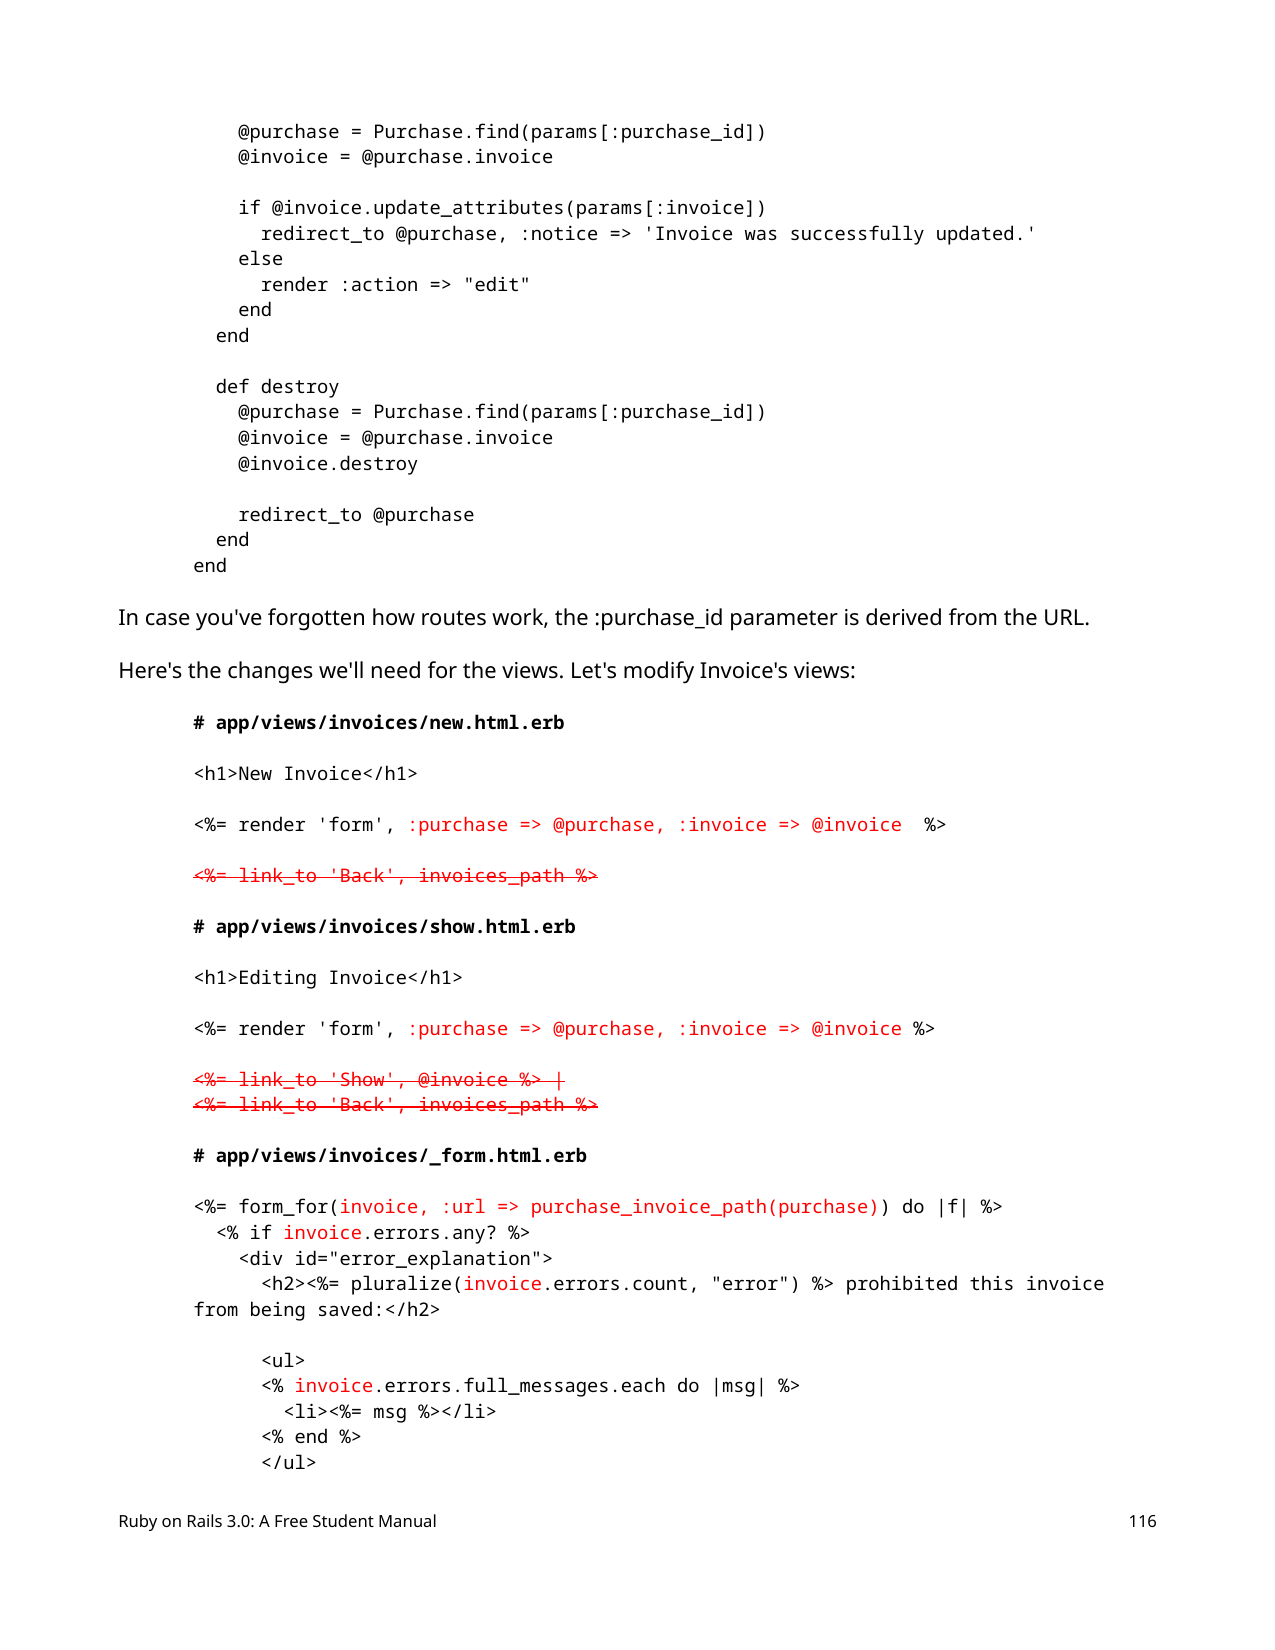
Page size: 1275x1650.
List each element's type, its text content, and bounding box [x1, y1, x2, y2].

text @purchase = Purchase.find(params[:purchase_id]) @invoice = @purchase.invoice if @invoice.update_attributes(params[:invoice]) redirect_to @purchase, :notice => 'Invoice was successfully updated.' else render :action => "edit" end end def destroy @purchase = Purchase.find(params[:purchase_id]) @invoice = @purchase.invoice @invoice.destroy redirect_to @purchase end end [193, 118, 1157, 577]
text Here's the changes we'll need for the views. Let's modify Invoice's views: [118, 655, 1157, 685]
text In case you've forgotten how routes work, the :purchase_id parameter is derived from the URL. [118, 601, 1157, 631]
text # app/views/invoices/new.html.erb <h1>New Invoice</h1> <%= render 'form', :purchase => @purchase, :invoice => @invoice %> <%= link_to 'Back', invoices_path %> # app/views/invoices/show.html.erb <h1>Editing Invoice</h1> <%= render 'form', :purchase => @purchase, :invoice => @invoice %> <%= link_to 'Show', @invoice %> | <%= link_to 'Back', invoices_path %> # app/views/invoices/_form.html.erb <%= form_for(invoice, :url => purchase_invoice_path(purchase)) do |f| %> <% if invoice.errors.any? %> <div id="error_explanation"> <h2><%= pluralize(invoice.errors.count, "error") %> prohibited this invoice from being saved:</h2> <ul> <% invoice.errors.full_messages.each do |msg| %> <li><%= msg %></li> <% end %> </ul> [193, 709, 1157, 1474]
